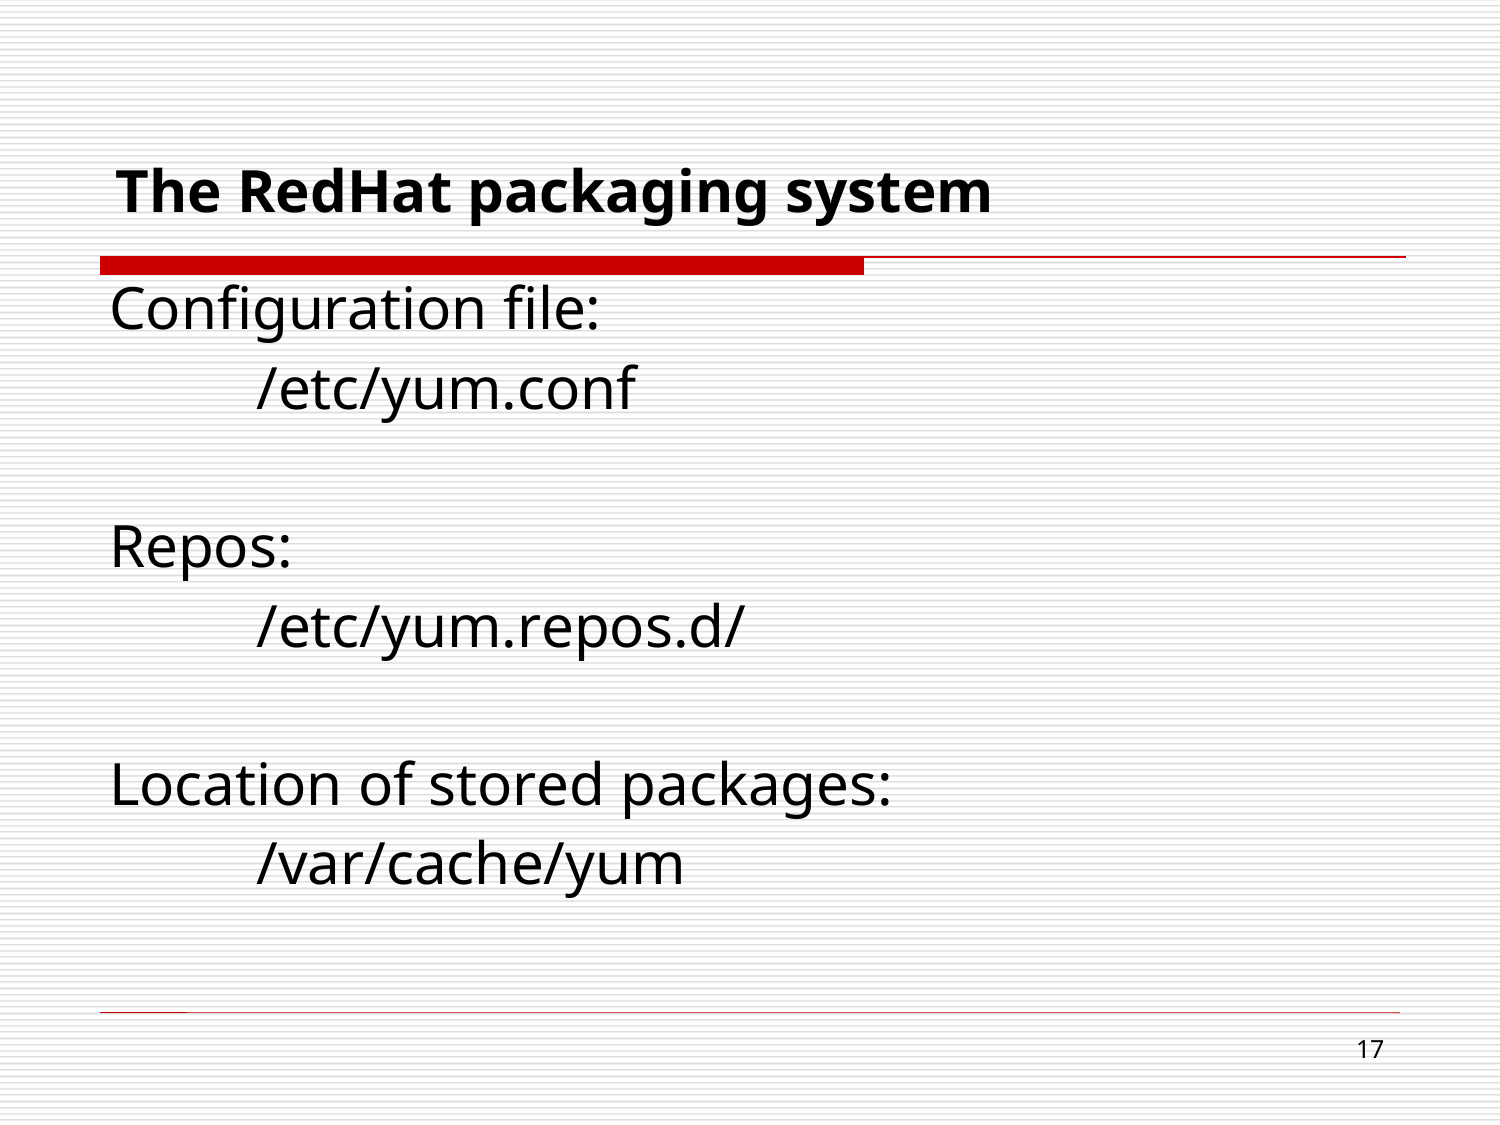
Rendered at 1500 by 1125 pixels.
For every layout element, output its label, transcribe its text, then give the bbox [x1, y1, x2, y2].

text_box Configuration file: /etc/yum.conf Repos: /etc/yum.repos.d/ Location of stored packages: /var/cache/yum [94, 147, 1477, 910]
picture [0, 0, 1500, 1125]
title The RedHat packaging system [100, 94, 1376, 147]
